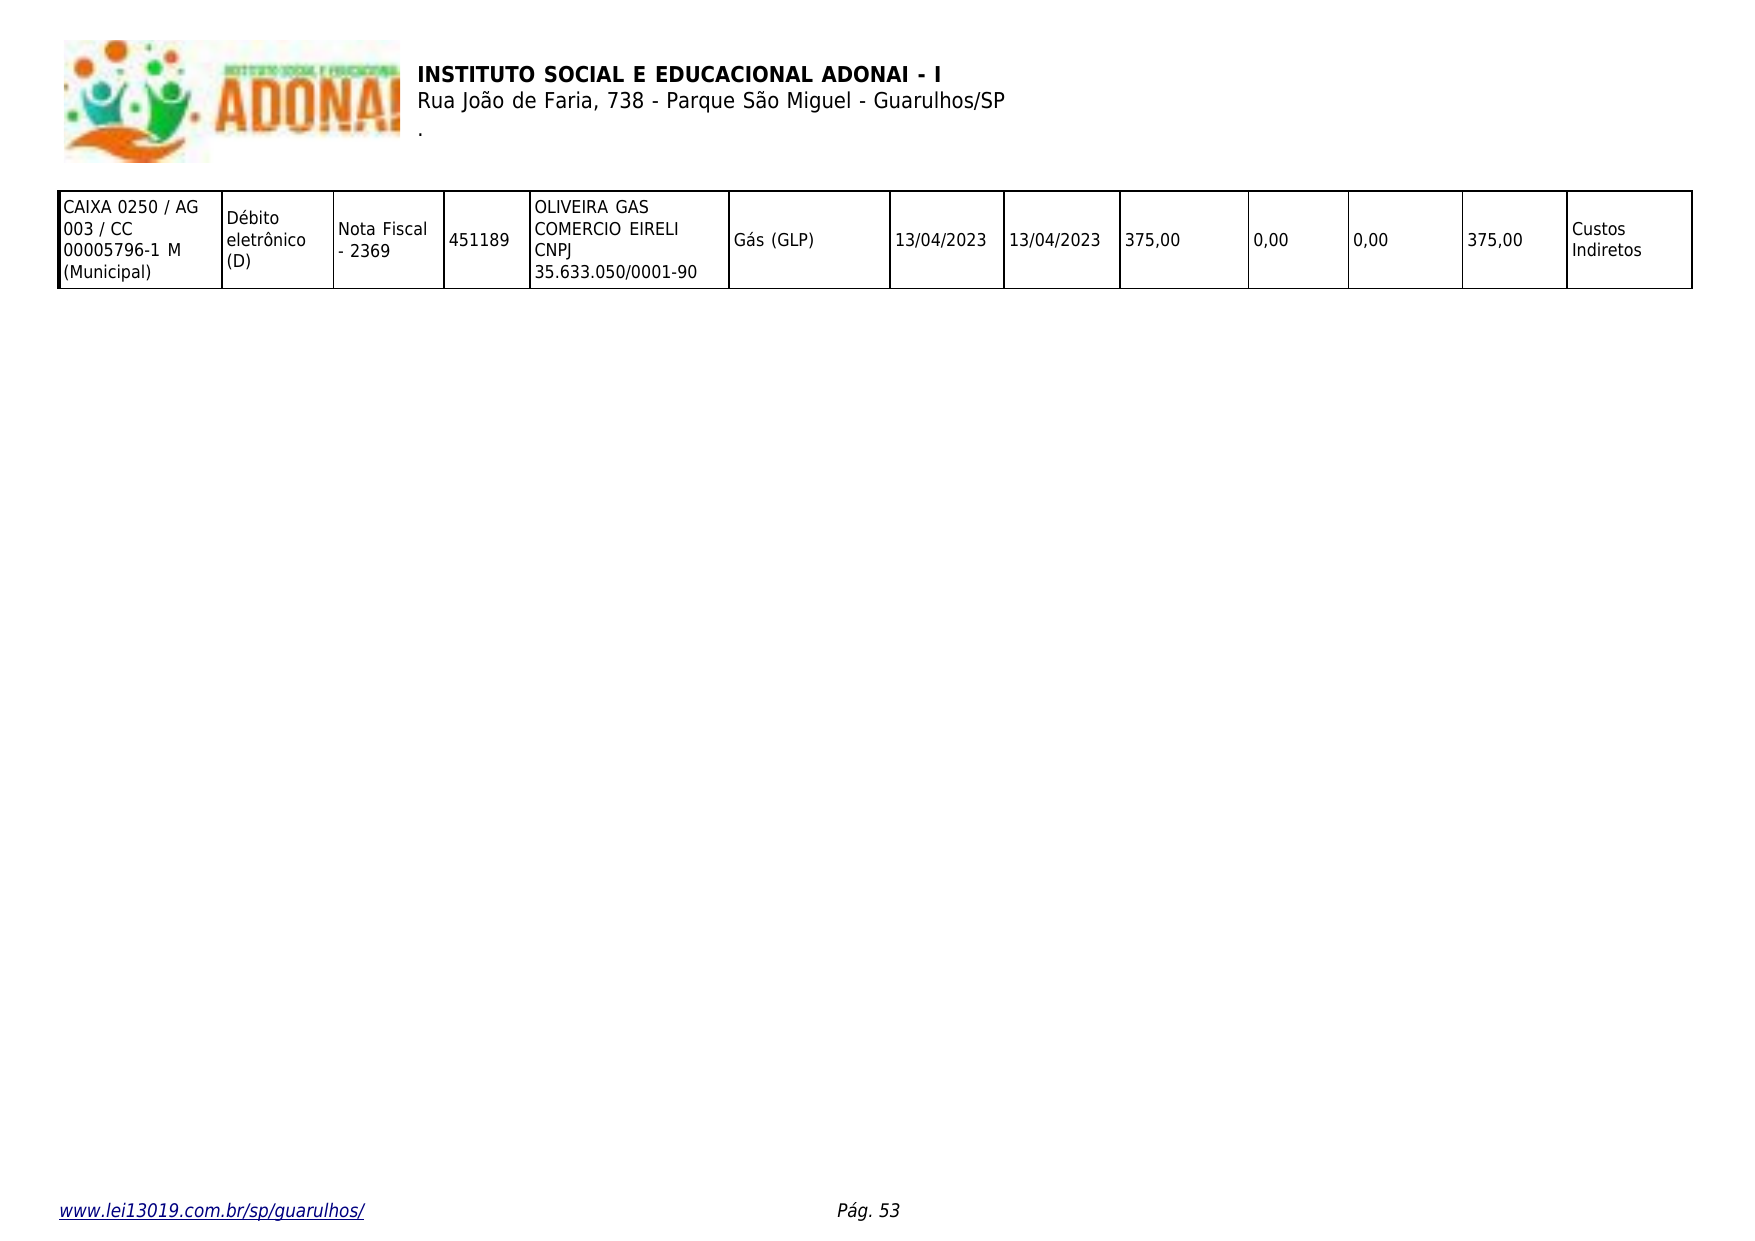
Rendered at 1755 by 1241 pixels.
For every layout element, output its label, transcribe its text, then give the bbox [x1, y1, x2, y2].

table_cell Débito eletrônico (D) [223, 192, 333, 287]
table_cell 375,00 [1463, 192, 1566, 287]
table_cell Custos Indiretos [1568, 192, 1691, 287]
table_cell Gás (GLP) [730, 192, 889, 287]
table_cell 0,00 [1349, 192, 1462, 287]
table_cell OLIVEIRA GAS COMERCIO EIRELI CNPJ 35.633.050/0001-90 [531, 192, 728, 287]
table_cell 13/04/2023 [1005, 192, 1119, 287]
table_cell Nota Fiscal - 2369 [334, 192, 443, 287]
table_cell CAIXA 0250 / AG 003 / CC 00005796-1 M (Municipal) [61, 192, 221, 287]
table_cell 0,00 [1249, 192, 1348, 287]
table_cell 375,00 [1121, 192, 1248, 287]
table_cell 451189 [445, 192, 529, 287]
table_cell 13/04/2023 [891, 192, 1003, 287]
